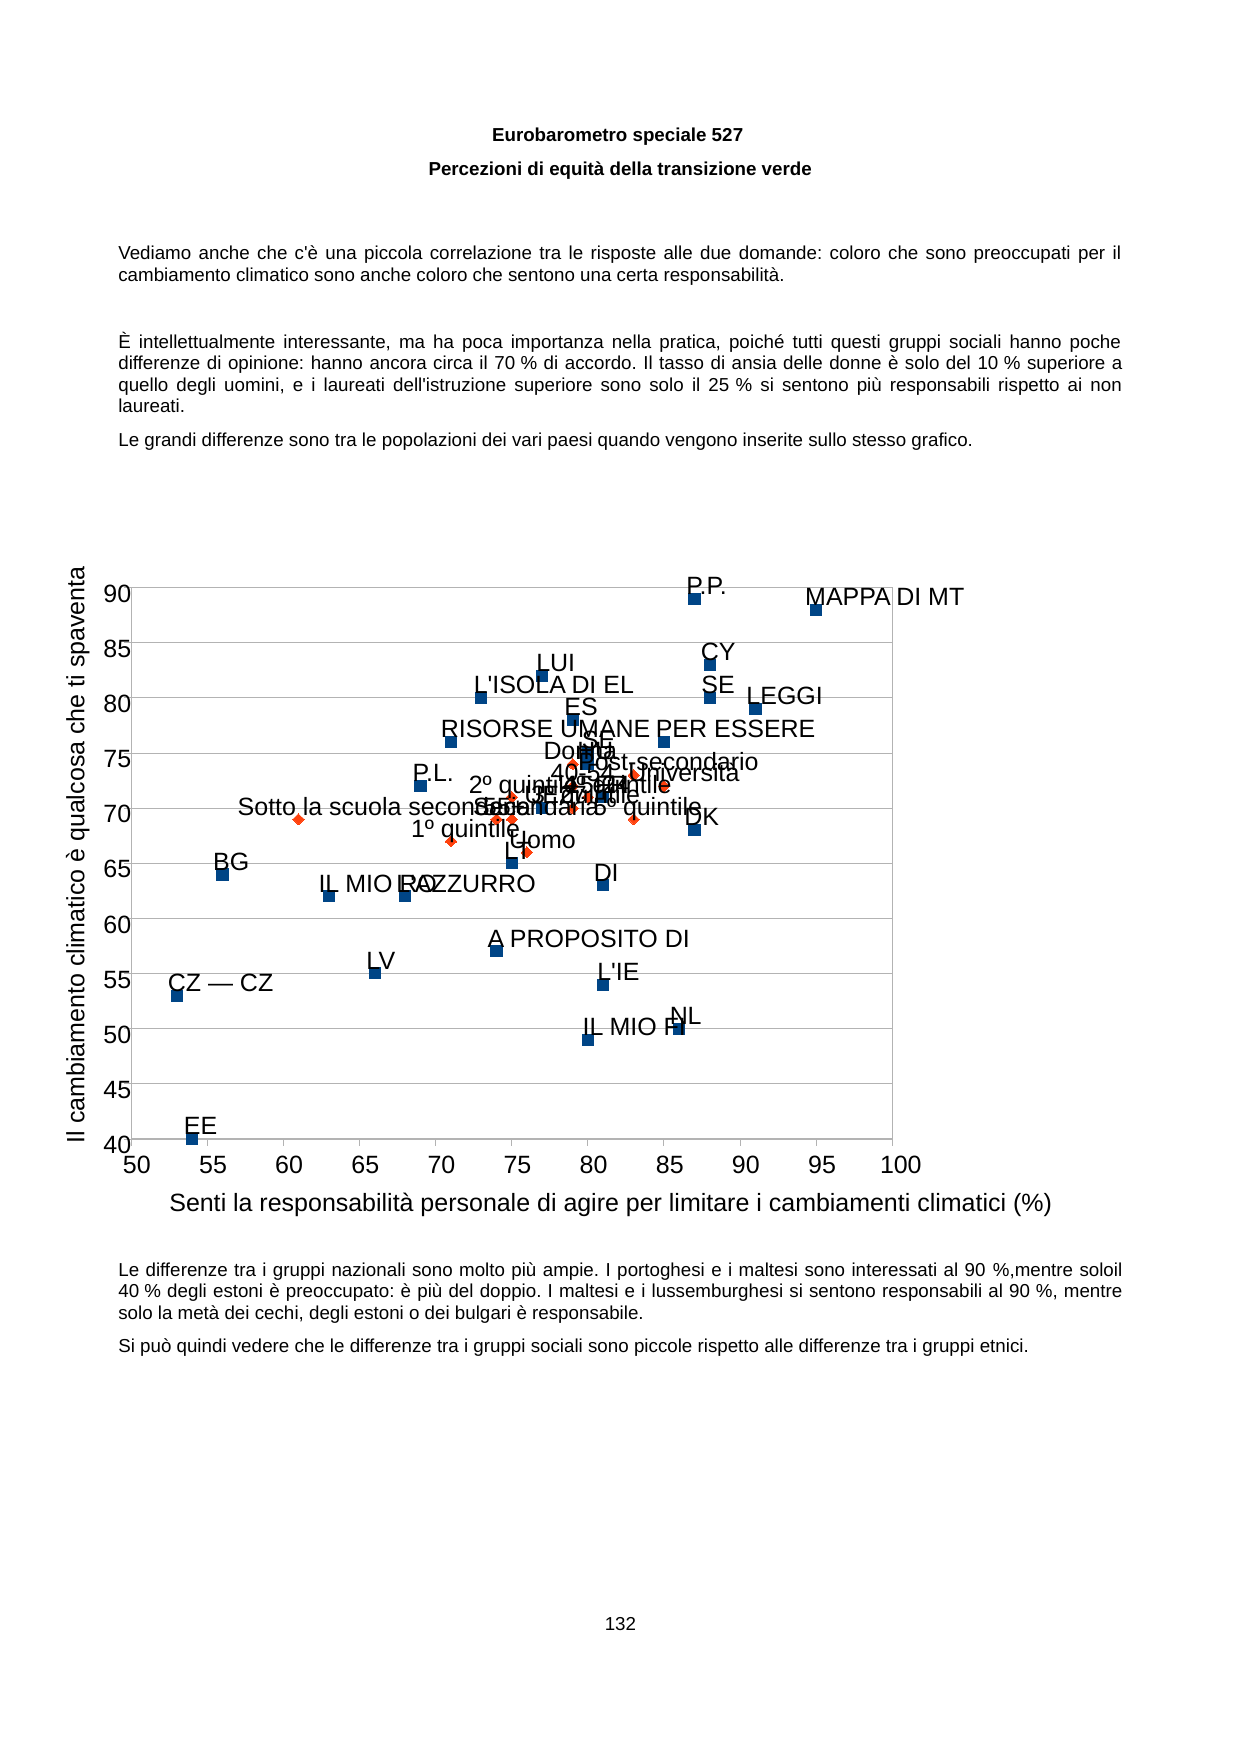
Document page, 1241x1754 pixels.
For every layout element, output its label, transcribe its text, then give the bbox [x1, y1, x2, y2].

text È intellettualmente interessante, ma ha poca importanza nella pratica, poiché tutti questi gruppi sociali hanno poche differenze di opinione: hanno ancora circa il 70 % di accordo. Il tasso di ansia delle donne è solo del 10 % superiore a quello degli uomini, e i laureati dell'istruzione superiore sono solo il 25 % si sentono più responsabili rispetto ai non laureati. [118, 330, 1122, 417]
text Le grandi differenze sono tra le popolazioni dei vari paesi quando vengono inserite sullo stesso grafico. [118, 428, 1122, 450]
text Si può quindi vedere che le differenze tra i gruppi sociali sono piccole rispetto alle differenze tra i gruppi etnici. [118, 1335, 1122, 1357]
text Vediamo anche che c'è una piccola correlazione tra le risposte alle due domande: coloro che sono preoccupati per il cambiamento climatico sono anche coloro che sentono una certa responsabilità. [118, 242, 1122, 285]
text Le differenze tra i gruppi nazionali sono molto più ampie. I portoghesi e i maltesi sono interessati al 90 %,mentre soloil 40 % degli estoni è preoccupato: è più del doppio. I maltesi e i lussemburghesi si sentono responsabili al 90 %, mentre solo la metà dei cechi, degli estoni o dei bulgari è responsabile. [118, 1258, 1122, 1323]
